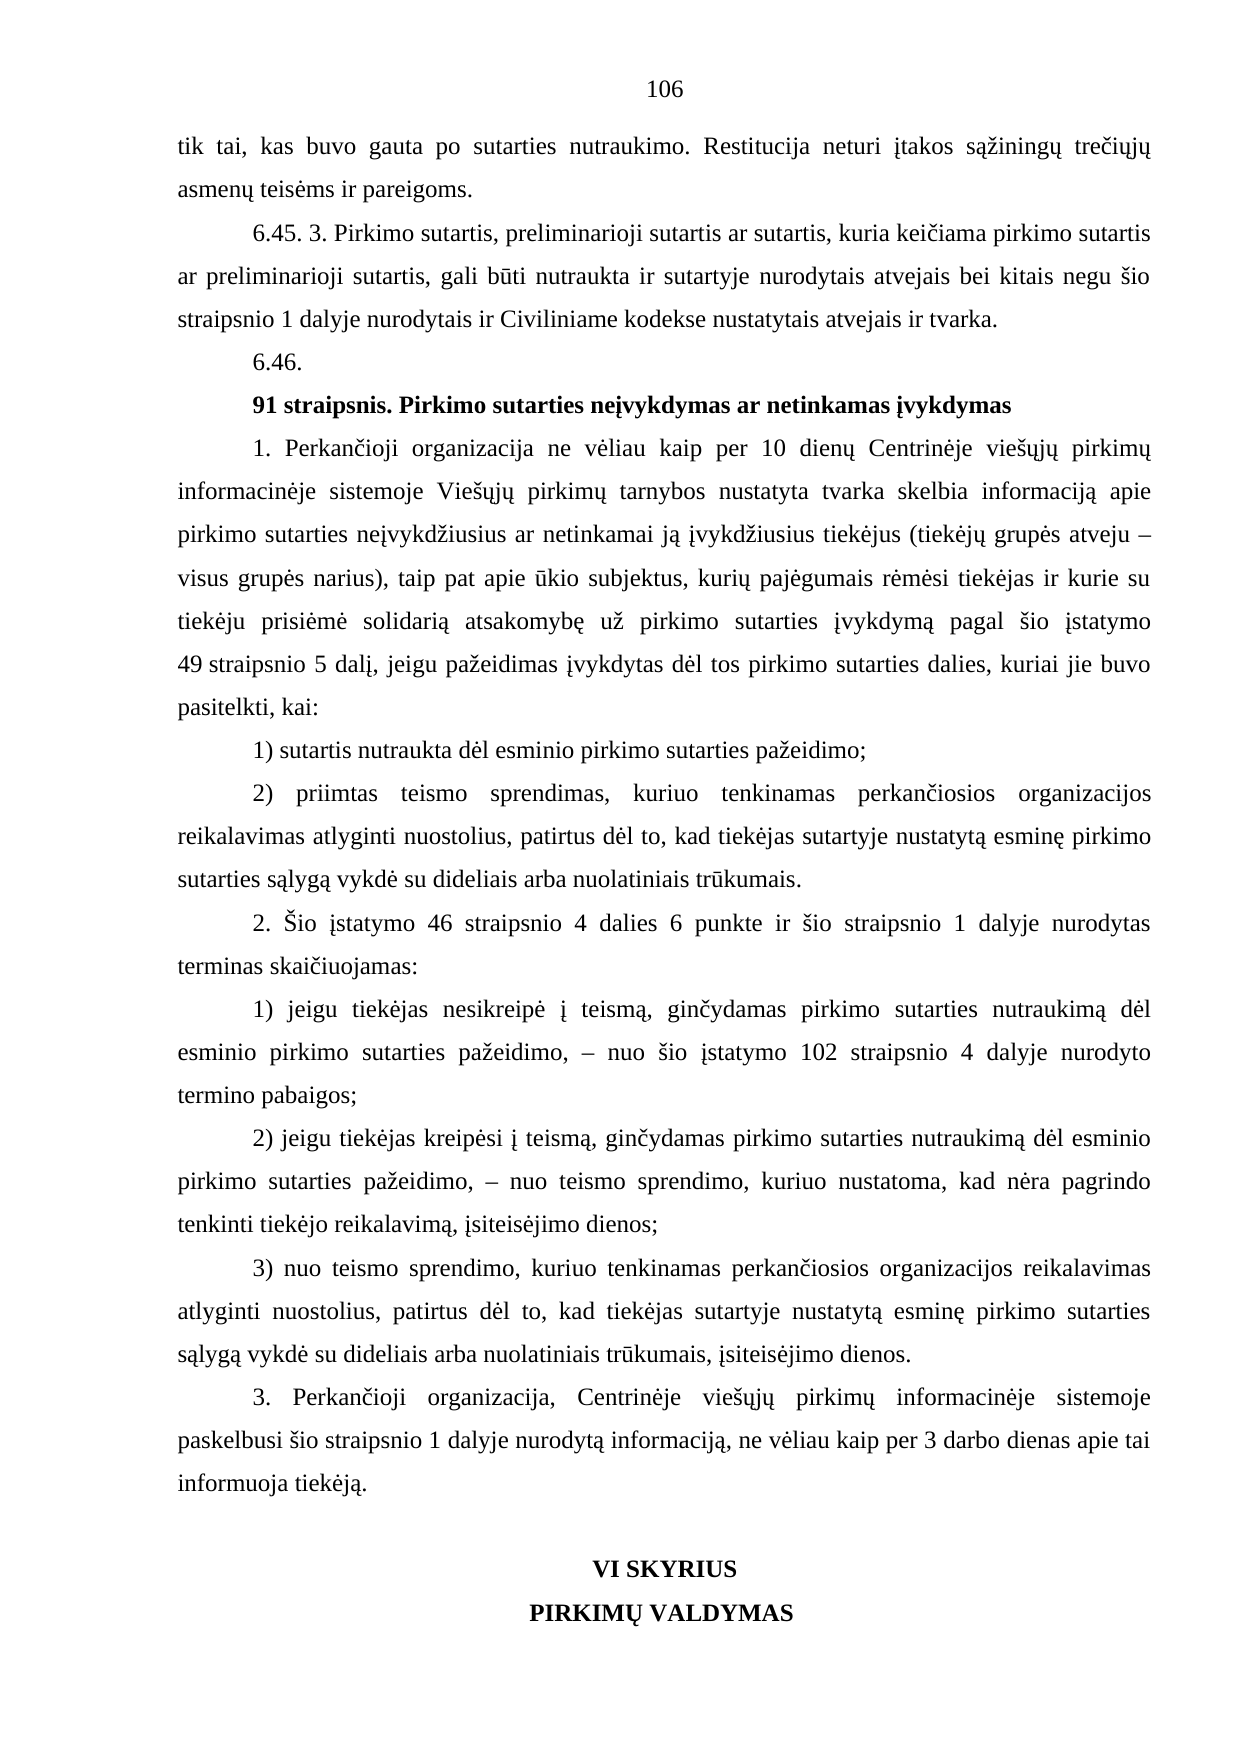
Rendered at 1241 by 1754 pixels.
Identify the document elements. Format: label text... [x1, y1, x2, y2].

text 3) nuo teismo sprendimo, kuriuo tenkinamas perkančiosios organizacijos reikalavimas atlyginti nuostolius, patirtus dėl to, kad tiekėjas sutartyje nustatytą esminę pirkimo sutarties sąlygą vykdė su dideliais arba nuolatiniais trūkumais, įsiteisėjimo dienos. [177, 1253, 1152, 1368]
text 1) sutartis nutraukta dėl esminio pirkimo sutarties pažeidimo; [177, 735, 1152, 764]
text 2. Šio įstatymo 46 straipsnio 4 dalies 6 punkte ir šio straipsnio 1 dalyje nurodytas terminas skaičiuojamas: [177, 908, 1152, 979]
subtitle tik tai, kas buvo gauta po sutarties nutraukimo. Restitucija neturi įtakos sąžiningų trečiųjų asmenų teisėms ir pareigoms. [177, 131, 1152, 203]
text 1. Perkančioji organizacija ne vėliau kaip per 10 dienų Centrinėje viešųjų pirkimų informacinėje sistemoje Viešųjų pirkimų tarnybos nustatyta tvarka skelbia informaciją apie pirkimo sutarties neįvykdžiusius ar netinkamai ją įvykdžiusius tiekėjus (tiekėjų grupės atveju – visus grupės narius), taip pat apie ūkio subjektus, kurių pajėgumais rėmėsi tiekėjas ir kurie su tiekėju prisiėmė solidarią atsakomybę už pirkimo sutarties įvykdymą pagal šio įstatymo 49 straipsnio 5 dalį, jeigu pažeidimas įvykdytas dėl tos pirkimo sutarties dalies, kuriai jie buvo pasitelkti, kai: [177, 433, 1152, 721]
text 1) jeigu tiekėjas nesikreipė į teismą, ginčydamas pirkimo sutarties nutraukimą dėl esminio pirkimo sutarties pažeidimo, – nuo šio įstatymo 102 straipsnio 4 dalyje nurodyto termino pabaigos; [177, 994, 1152, 1109]
text PIRKIMŲ VALDYMAS [177, 1598, 1152, 1626]
text 2) priimtas teismo sprendimas, kuriuo tenkinamas perkančiosios organizacijos reikalavimas atlyginti nuostolius, patirtus dėl to, kad tiekėjas sutartyje nustatytą esminę pirkimo sutarties sąlygą vykdė su dideliais arba nuolatiniais trūkumais. [177, 778, 1152, 893]
subtitle 3. Pirkimo sutartis, preliminarioji sutartis ar sutartis, kuria keičiama pirkimo sutartis ar preliminarioji sutartis, gali būti nutraukta ir sutartyje nurodytais atvejais bei kitais negu šio straipsnio 1 dalyje nurodytais ir Civiliniame kodekse nustatytais atvejais ir tvarka. [177, 218, 1152, 333]
text VI SKYRIUS [177, 1554, 1152, 1583]
text 2) jeigu tiekėjas kreipėsi į teismą, ginčydamas pirkimo sutarties nutraukimą dėl esminio pirkimo sutarties pažeidimo, – nuo teismo sprendimo, kuriuo nustatoma, kad nėra pagrindo tenkinti tiekėjo reikalavimą, įsiteisėjimo dienos; [177, 1123, 1152, 1238]
text 91 straipsnis. Pirkimo sutarties neįvykdymas ar netinkamas įvykdymas [177, 390, 1152, 419]
text 3. Perkančioji organizacija, Centrinėje viešųjų pirkimų informacinėje sistemoje paskelbusi šio straipsnio 1 dalyje nurodytą informaciją, ne vėliau kaip per 3 darbo dienas apie tai informuoja tiekėją. [177, 1382, 1152, 1497]
